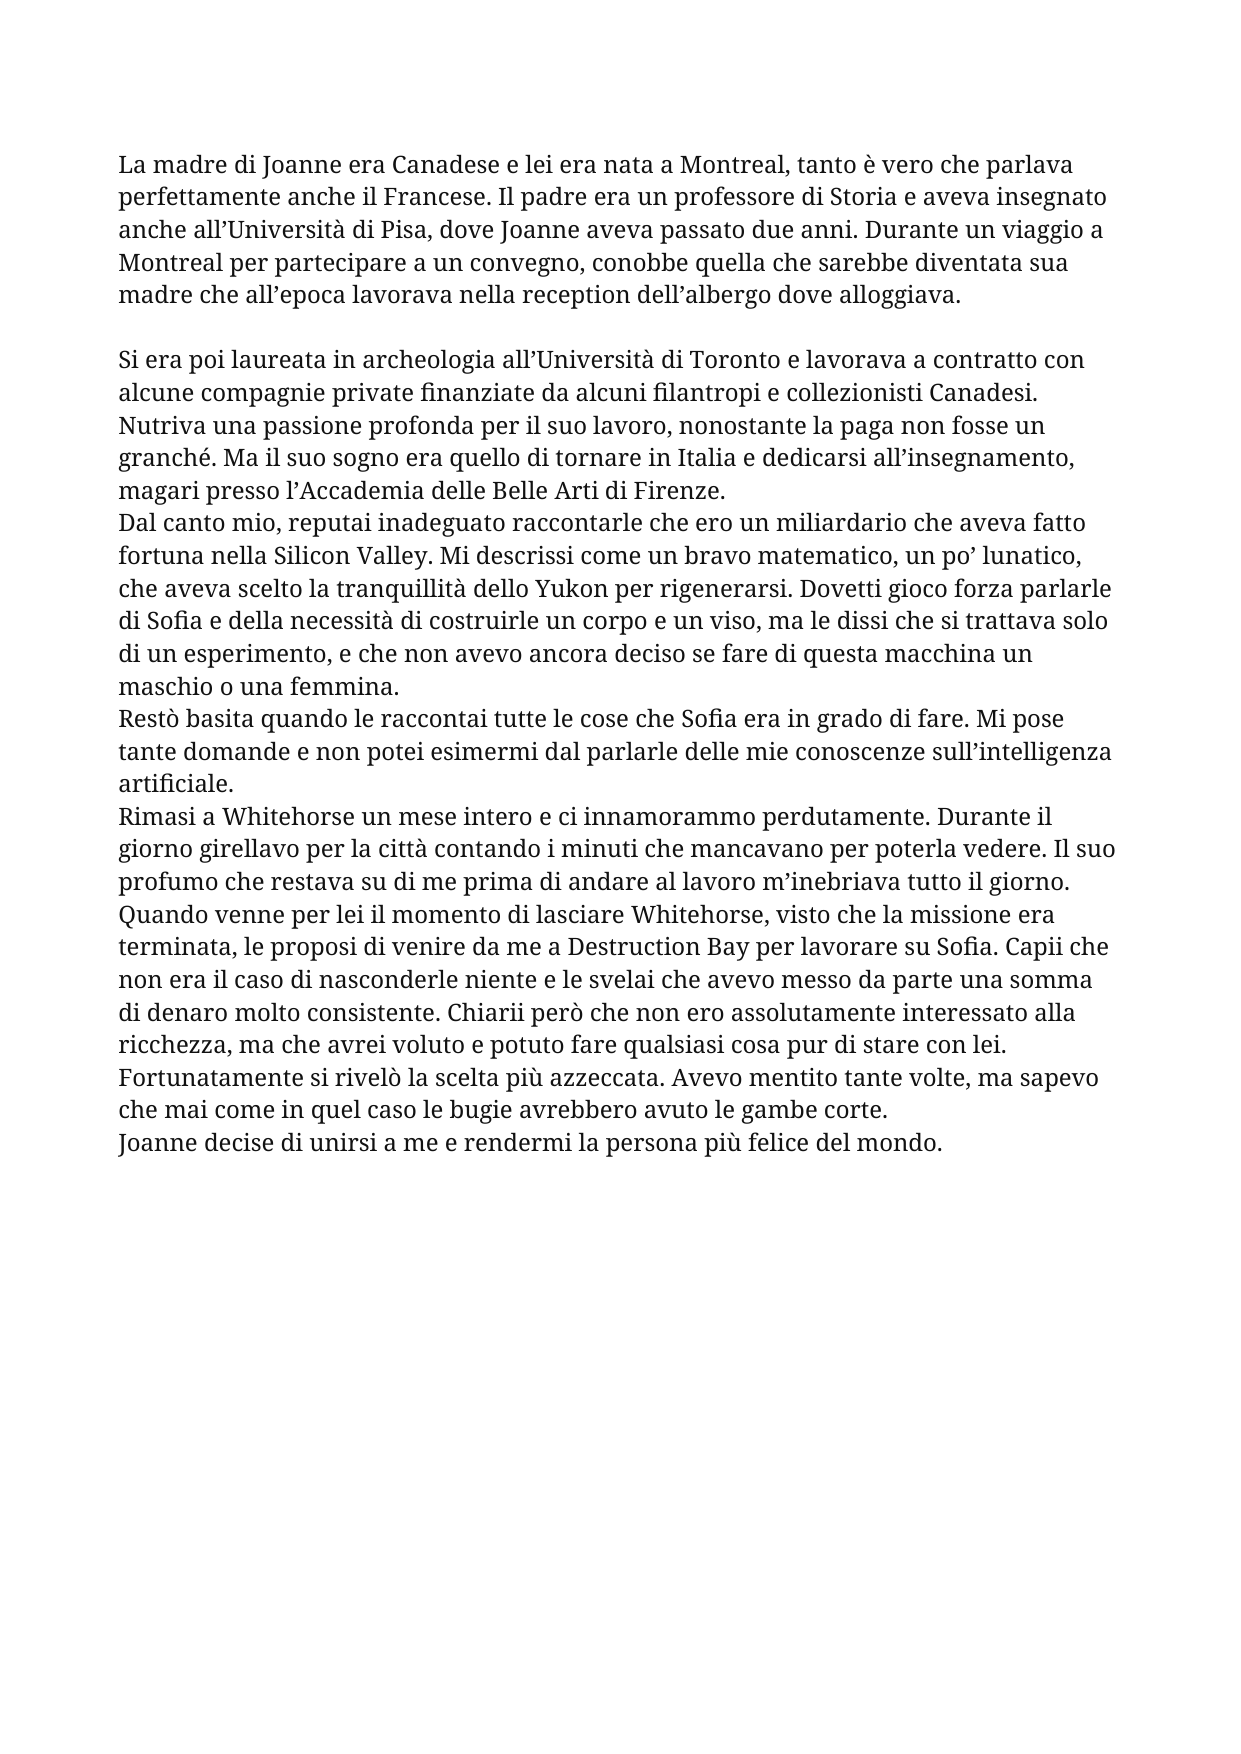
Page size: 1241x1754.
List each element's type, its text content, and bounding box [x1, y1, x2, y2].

text Si era poi laureata in archeologia all’Università di Toronto e lavorava a contratto con alcune compagnie private finanziate da alcuni filantropi e collezionisti Canadesi. [118, 343, 1122, 408]
text Restò basita quando le raccontai tutte le cose che Sofia era in grado di fare. Mi pose tante domande e non potei esimermi dal parlarle delle mie conoscenze sull’intelligenza artificiale. [118, 702, 1122, 800]
text Rimasi a Whitehorse un mese intero e ci innamorammo perdutamente. Durante il giorno girellavo per la città contando i minuti che mancavano per poterla vedere. Il suo profumo che restava su di me prima di andare al lavoro m’inebriava tutto il giorno. [118, 800, 1122, 897]
text Nutriva una passione profonda per il suo lavoro, nonostante la paga non fosse un granché. Ma il suo sogno era quello di tornare in Italia e dedicarsi all’insegnamento, magari presso l’Accademia delle Belle Arti di Firenze. [118, 408, 1122, 506]
text Joanne decise di unirsi a me e rendermi la persona più felice del mondo. [118, 1126, 1122, 1158]
text La madre di Joanne era Canadese e lei era nata a Montreal, tanto è vero che parlava perfettamente anche il Francese. Il padre era un professore di Storia e aveva insegnato anche all’Università di Pisa, dove Joanne aveva passato due anni. Durante un viaggio a Montreal per partecipare a un convegno, conobbe quella che sarebbe diventata sua madre che all’epoca lavorava nella reception dell’albergo dove alloggiava. [118, 148, 1122, 311]
text Quando venne per lei il momento di lasciare Whitehorse, visto che la missione era terminata, le proposi di venire da me a Destruction Bay per lavorare su Sofia. Capii che non era il caso di nasconderle niente e le svelai che avevo messo da parte una somma di denaro molto consistente. Chiarii però che non ero assolutamente interessato alla ricchezza, ma che avrei voluto e potuto fare qualsiasi cosa pur di stare con lei. [118, 897, 1122, 1061]
text Fortunatamente si rivelò la scelta più azzeccata. Avevo mentito tante volte, ma sapevo che mai come in quel caso le bugie avrebbero avuto le gambe corte. [118, 1061, 1122, 1126]
text Dal canto mio, reputai inadeguato raccontarle che ero un miliardario che aveva fatto fortuna nella Silicon Valley. Mi descrissi come un bravo matematico, un po’ lunatico, che aveva scelto la tranquillità dello Yukon per rigenerarsi. Dovetti gioco forza parlarle di Sofia e della necessità di costruirle un corpo e un viso, ma le dissi che si trattava solo di un esperimento, e che non avevo ancora deciso se fare di questa macchina un maschio o una femmina. [118, 506, 1122, 702]
